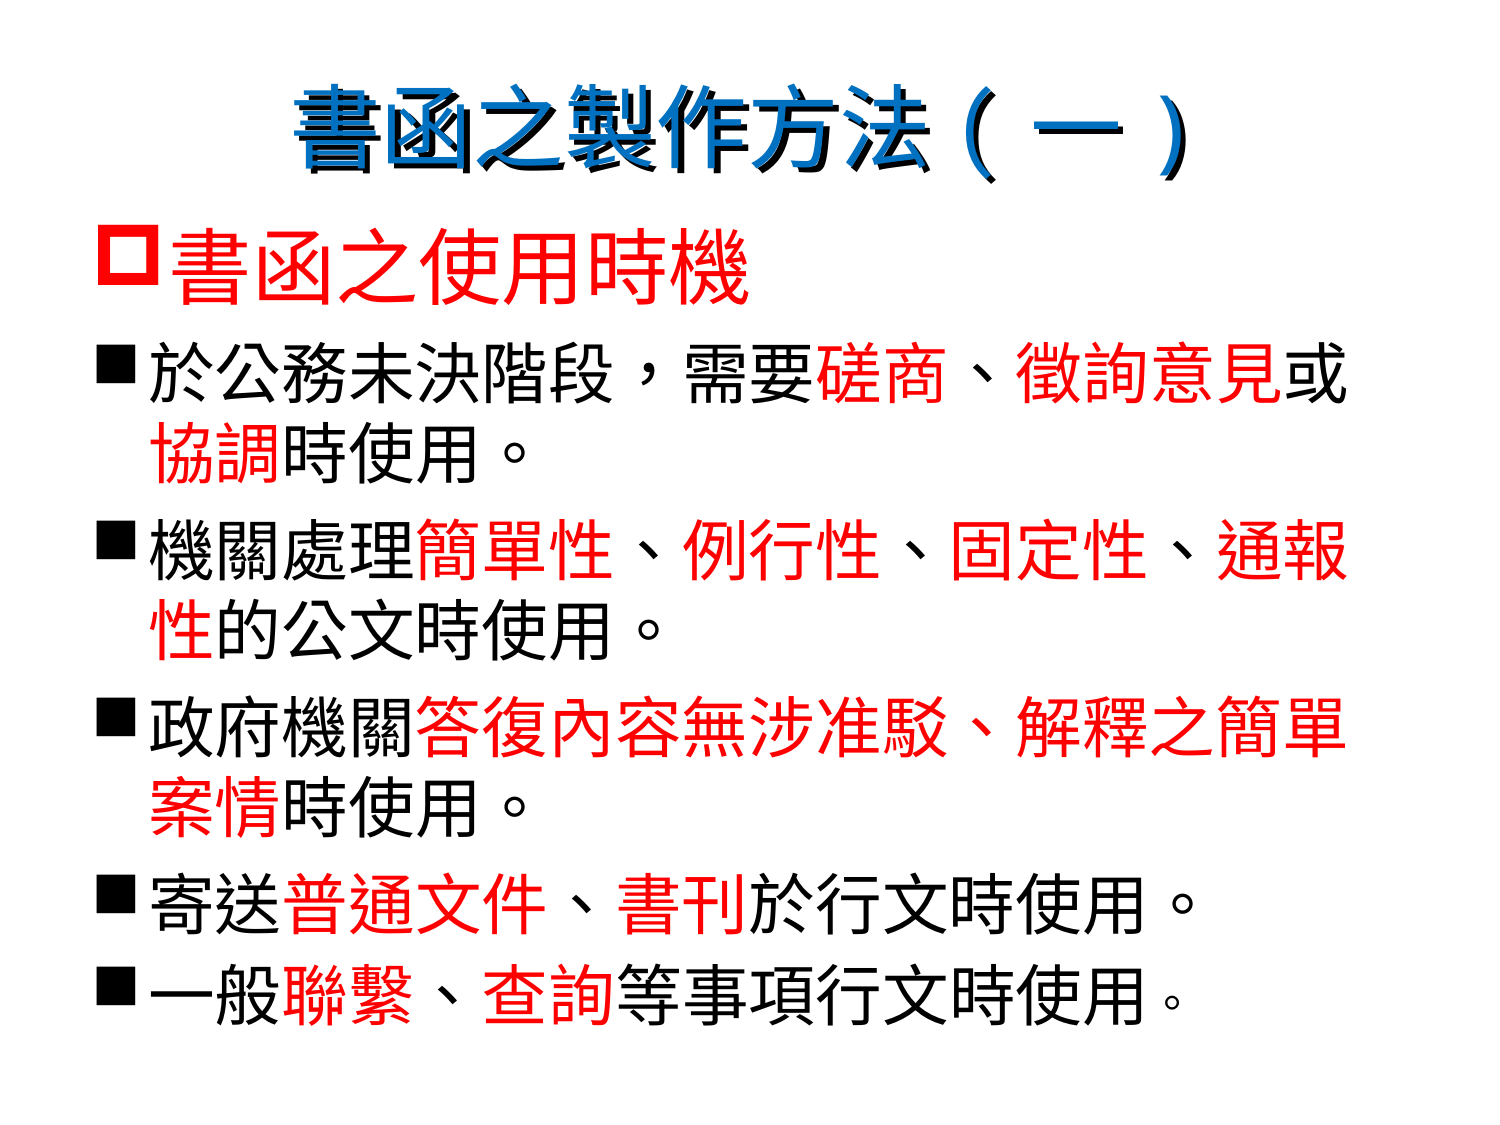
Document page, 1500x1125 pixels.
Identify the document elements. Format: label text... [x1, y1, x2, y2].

list 書函之使用時機 於公務未決階段，需要磋商、徵詢意見或協調時使用。 機關處理簡單性、例行性、固定性、通報性的公文時使用。 政府機關答復內容無涉准駁、解釋之簡單案情時使用。 寄送普通文件、書刊於行文時使用。 一般聯繫、查詢等事項行文時使用。 [76, 207, 1424, 1059]
title 書函之製作方法(一) [112, 42, 1377, 206]
